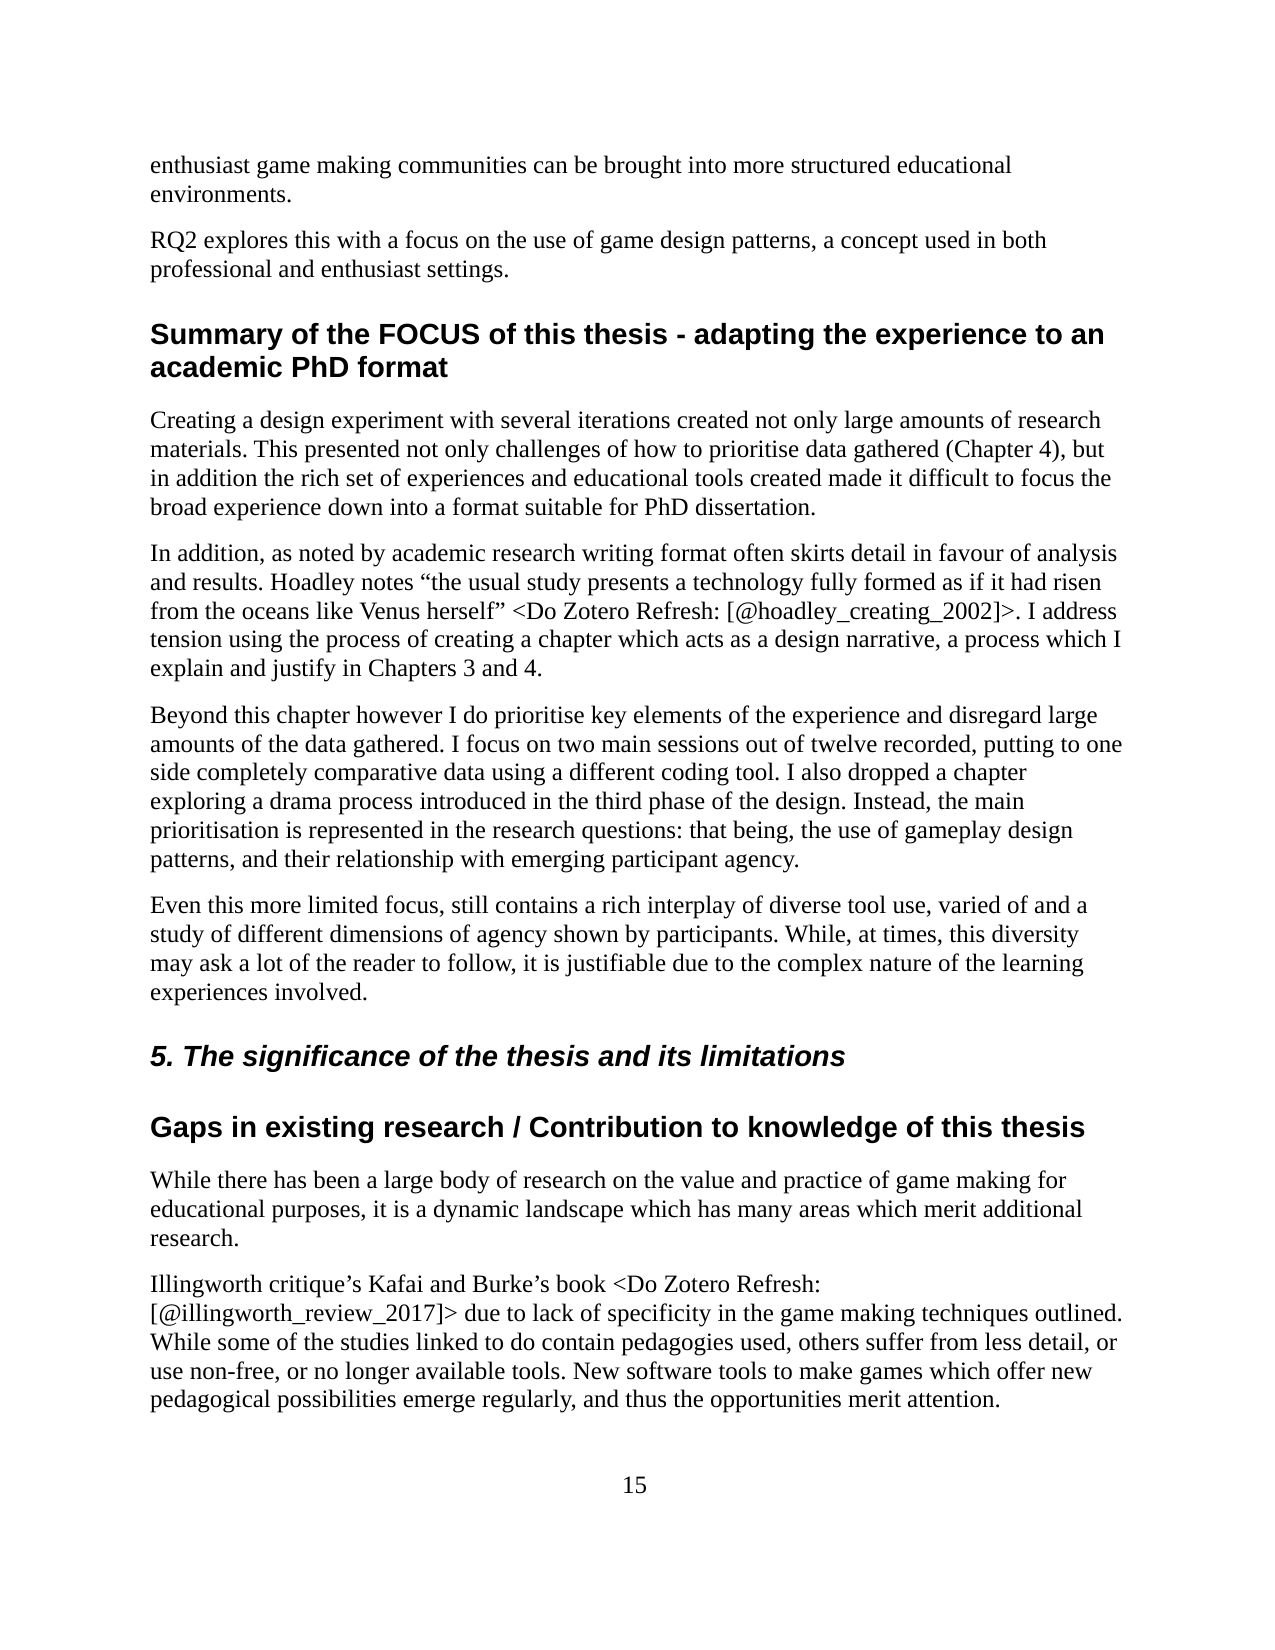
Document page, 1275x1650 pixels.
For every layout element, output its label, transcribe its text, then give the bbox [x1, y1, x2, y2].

subtitle Gaps in existing research / Contribution to knowledge of this thesis [150, 1110, 1125, 1144]
text Illingworth critique’s Kafai and Burke’s book <Do Zotero Refresh: [@illingworth_review_2017]> due to lack of specificity in the game making techniques outlined. While some of the studies linked to do contain pedagogies used, others suffer from less detail, or use non-free, or no longer available tools. New software tools to make games which offer new pedagogical possibilities emerge regularly, and thus the opportunities merit attention. [150, 1269, 1125, 1413]
text enthusiast game making communities can be brought into more structured educational environments. [150, 150, 1125, 207]
text Beyond this chapter however I do prioritise key elements of the experience and disregard large amounts of the data gathered. I focus on two main sessions out of twelve recorded, putting to one side completely comparative data using a different coding tool. I also dropped a chapter exploring a drama process introduced in the third phase of the design. Instead, the main prioritisation is represented in the research questions: that being, the use of gameplay design patterns, and their relationship with emerging participant agency. [150, 700, 1125, 872]
text In addition, as noted by academic research writing format often skirts detail in favour of analysis and results. Hoadley notes “the usual study presents a technology fully formed as if it had risen from the oceans like Venus herself” <Do Zotero Refresh: [@hoadley_creating_2002]>. I address tension using the process of creating a chapter which acts as a design narrative, a process which I explain and justify in Chapters 3 and 4. [150, 538, 1125, 682]
text RQ2 explores this with a focus on the use of game design patterns, a concept used in both professional and enthusiast settings. [150, 225, 1125, 283]
subtitle 5. The significance of the thesis and its limitations [150, 1039, 1125, 1073]
subtitle Summary of the FOCUS of this thesis - adapting the experience to an academic PhD format [150, 317, 1125, 384]
text Creating a design experiment with several iterations created not only large amounts of research materials. This presented not only challenges of how to prioritise data gathered (Chapter 4), but in addition the rich set of experiences and educational tools created made it difficult to focus the broad experience down into a format suitable for PhD dissertation. [150, 405, 1125, 520]
text While there has been a large body of research on the value and practice of game making for educational purposes, it is a dynamic landscape which has many areas which merit additional research. [150, 1165, 1125, 1252]
text Even this more limited focus, still contains a rich interplay of diverse tool use, varied of and a study of different dimensions of agency shown by participants. While, at times, this diversity may ask a lot of the reader to follow, it is justifiable due to the complex nature of the learning experiences involved. [150, 890, 1125, 1005]
